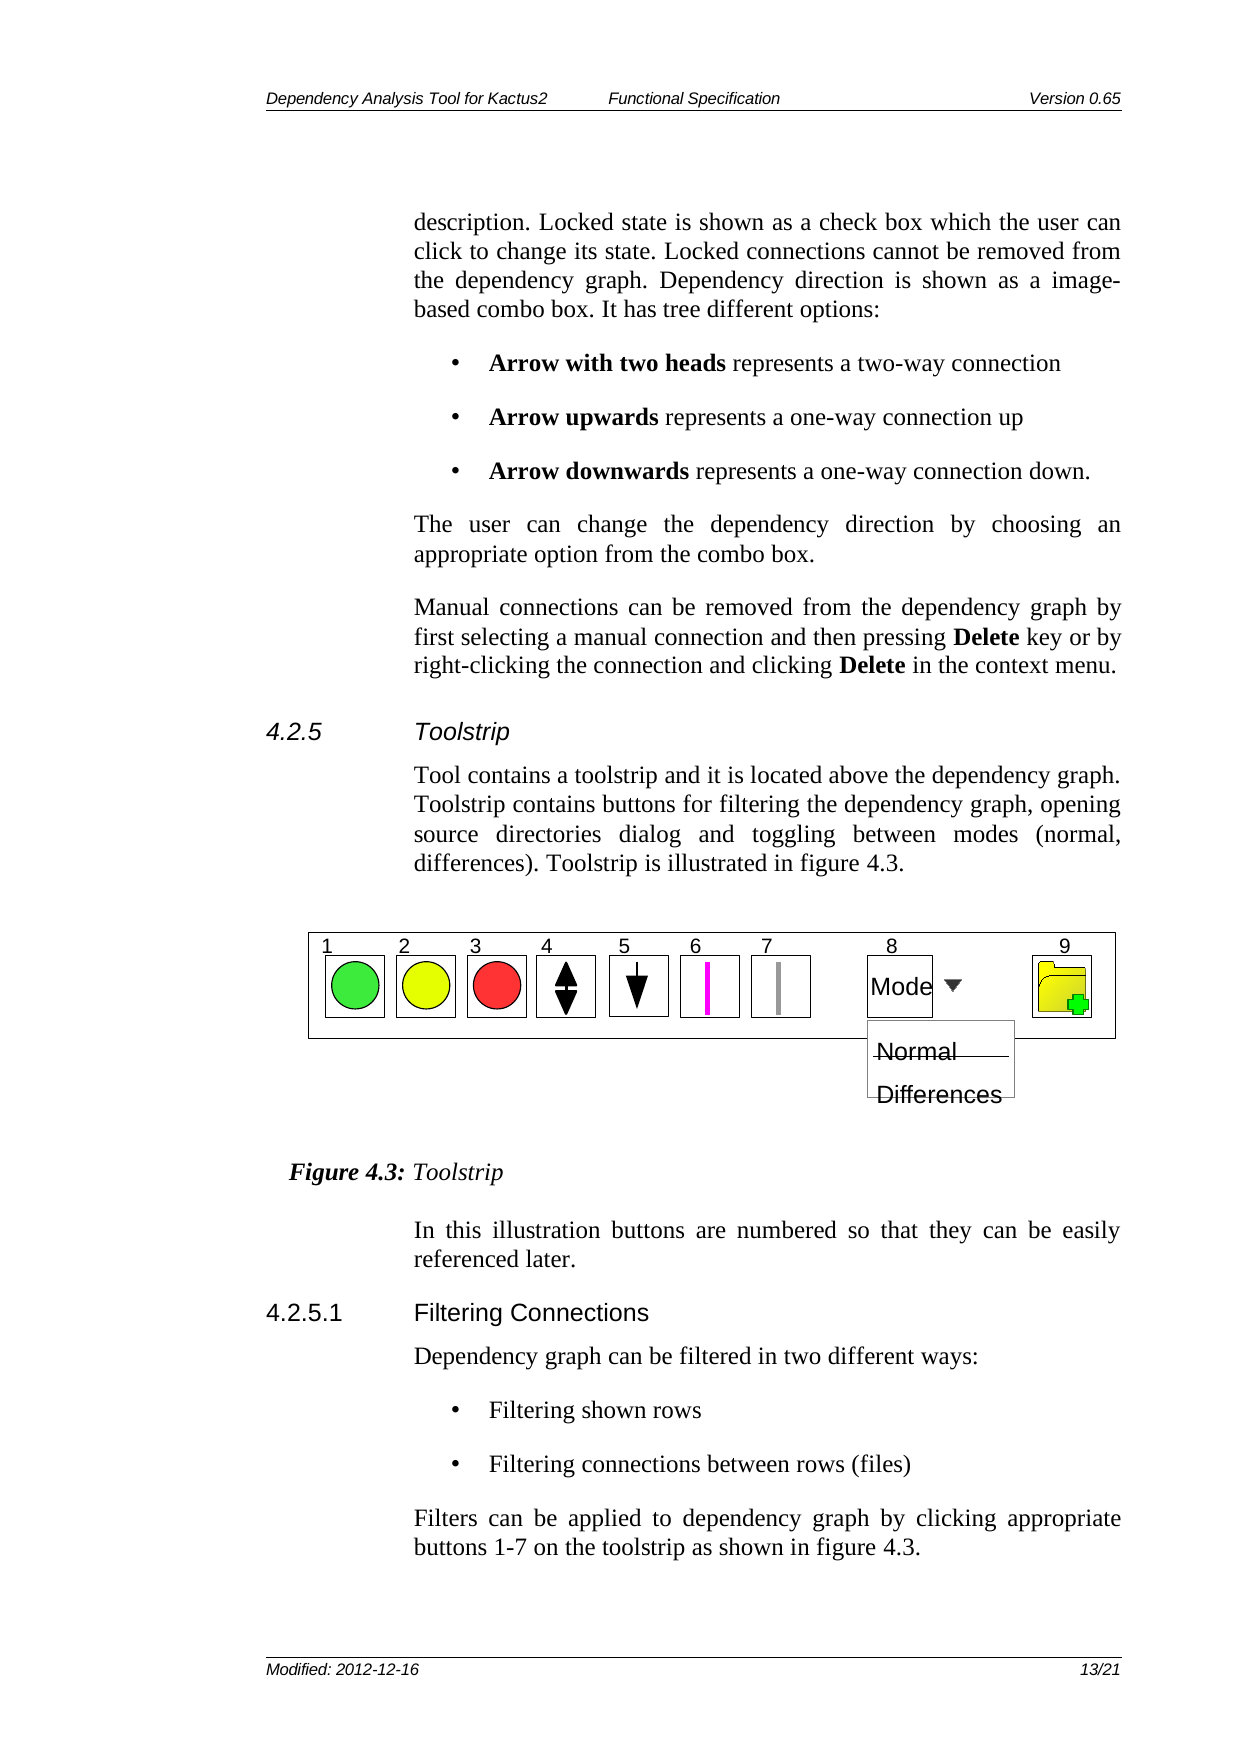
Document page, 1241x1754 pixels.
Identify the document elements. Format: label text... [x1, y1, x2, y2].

subtitle Toolstrip [266, 717, 1122, 746]
text [288, 901, 1145, 939]
list Arrow with two heads represents a two-way connection [451, 348, 1122, 377]
text In this illustration buttons are numbered so that they can be easily referenced later. [288, 1186, 1145, 1273]
text Tool contains a toolstrip and it is located above the dependency graph. Toolstrip contains buttons for filtering the dependency graph, opening source directories dialog and toggling between modes (normal, differences). Toolstrip is illustrated in figure 4.3. [413, 760, 1122, 877]
picture [1038, 961, 1086, 1012]
text description. Locked state is shown as a check box which the user can click to change its state. Locked connections cannot be removed from the dependency graph. Dependency direction is shown as a image-based combo box. It has tree different options: [413, 207, 1122, 323]
subtitle Filtering Connections [266, 1298, 1122, 1327]
text The user can change the dependency direction by choosing an appropriate option from the combo box. [413, 509, 1122, 567]
list Arrow downwards represents a one-way connection down. [451, 456, 1122, 484]
text Filters can be applied to dependency graph by clicking appropriate buttons 1-7 on the toolstrip as shown in figure 4.3. [413, 1503, 1122, 1561]
text Manual connections can be removed from the dependency graph by first selecting a manual connection and then pressing Delete key or by right-clicking the connection and clicking Delete in the context menu. [413, 592, 1122, 679]
text Figure 4.3: Toolstrip [288, 939, 1145, 1186]
list Filtering shown rows [451, 1395, 1122, 1424]
list Filtering connections between rows (files) [451, 1449, 1122, 1478]
list Arrow upwards represents a one-way connection up [451, 402, 1122, 431]
text Dependency graph can be filtered in two different ways: [413, 1341, 1122, 1370]
